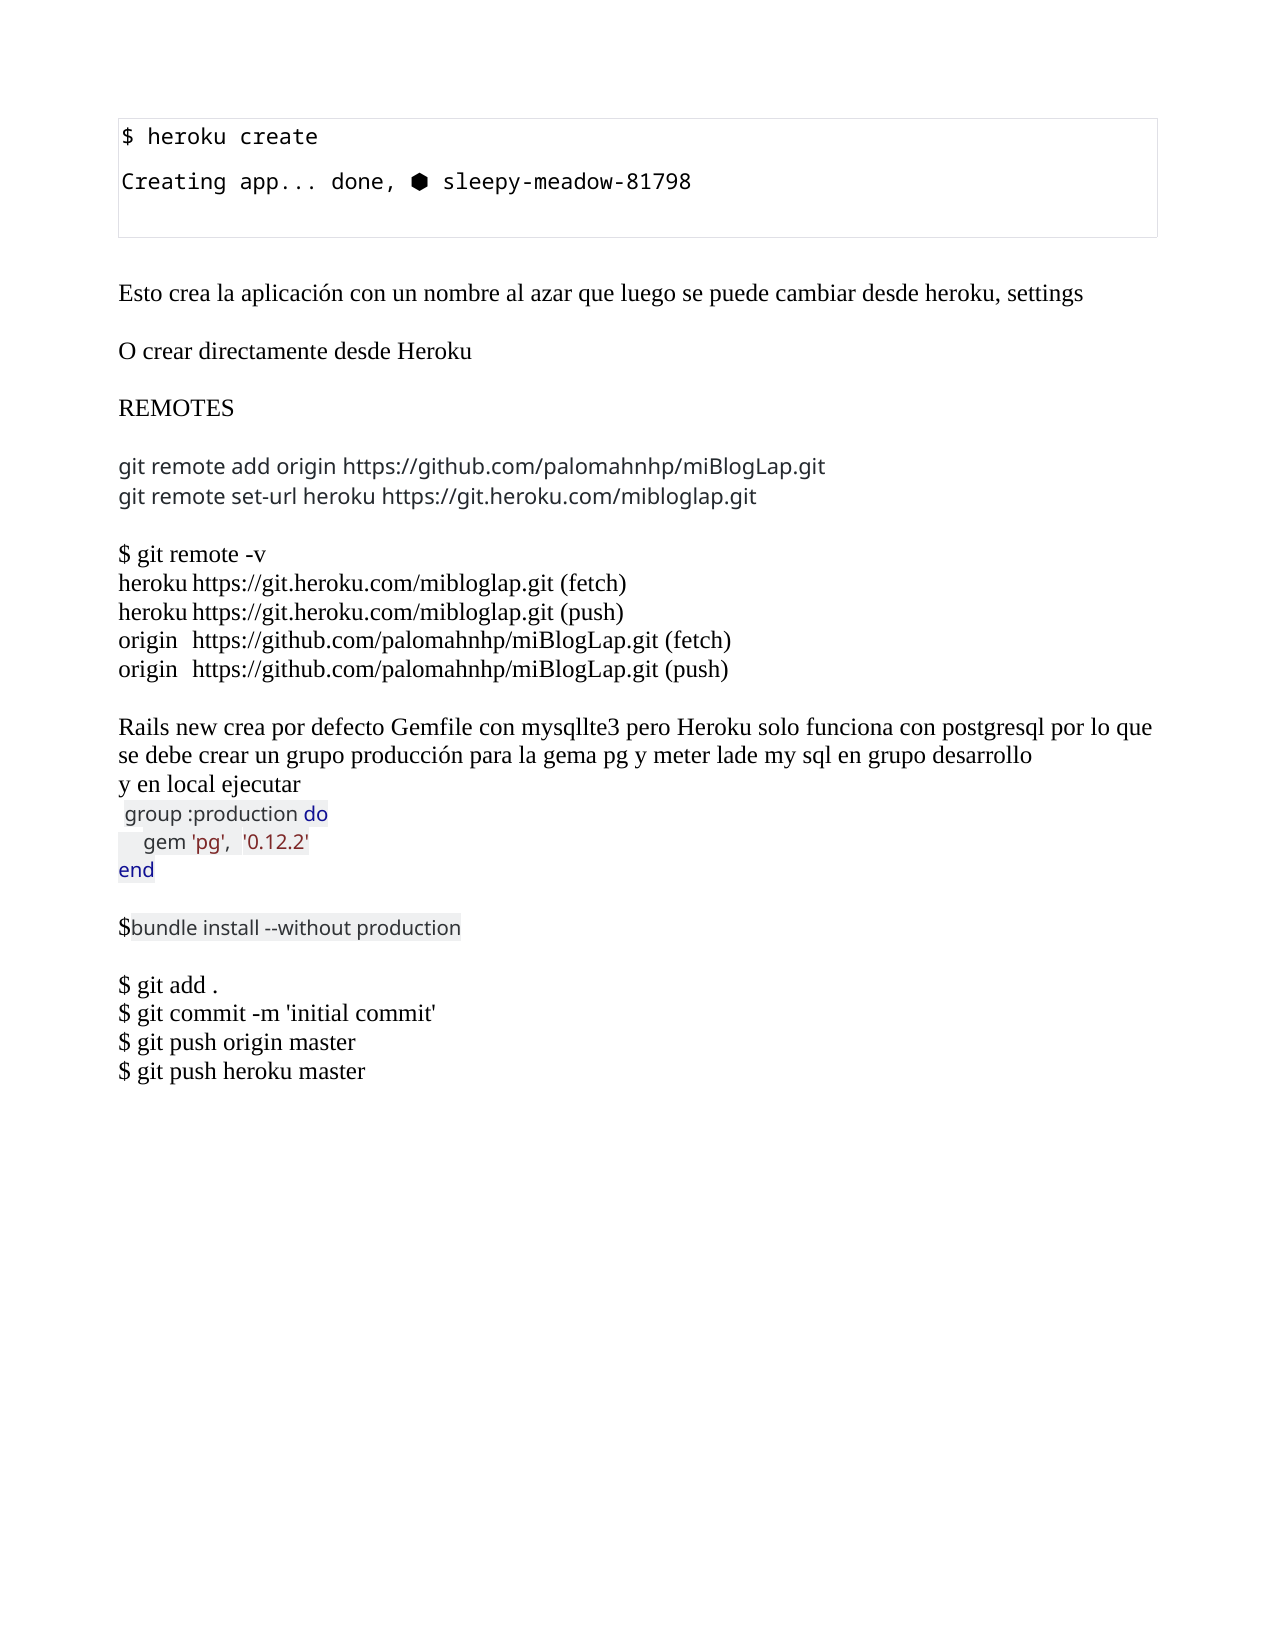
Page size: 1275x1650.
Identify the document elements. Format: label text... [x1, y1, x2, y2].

text Rails new crea por defecto Gemfile con mysqllte3 pero Heroku solo funciona con postgresql por lo que se debe crear un grupo producción para la gema pg y meter lade my sql en grupo desarrollo [118, 712, 1157, 769]
text end [118, 855, 1157, 883]
text git remote set-url heroku https://git.heroku.com/mibloglap.git [118, 481, 1157, 511]
text $ git remote -v [118, 539, 1157, 568]
text origin https://github.com/palomahnhp/miBlogLap.git (push) [118, 654, 1157, 683]
text $ heroku create [119, 119, 1157, 151]
text REMOTES [118, 393, 1157, 422]
text $ git add . [118, 970, 1157, 998]
text heroku https://git.heroku.com/mibloglap.git (push) [118, 597, 1157, 626]
text gem 'pg', '0.12.2' [118, 827, 1157, 855]
text origin https://github.com/palomahnhp/miBlogLap.git (fetch) [118, 626, 1157, 654]
text git remote add origin https://github.com/palomahnhp/miBlogLap.git [118, 451, 1157, 481]
text y en local ejecutar [118, 769, 1157, 798]
text $ git commit -m 'initial commit' [118, 998, 1157, 1027]
text $ git push heroku master [118, 1056, 1157, 1085]
text $ git push origin master [118, 1027, 1157, 1056]
text O crear directamente desde Heroku [118, 336, 1157, 365]
text group :production do [118, 798, 1157, 827]
text Creating app... done, ⬢ sleepy-meadow-81798 [119, 163, 1157, 196]
text Esto crea la aplicación con un nombre al azar que luego se puede cambiar desde heroku, settings [118, 278, 1157, 307]
text heroku https://git.heroku.com/mibloglap.git (fetch) [118, 568, 1157, 597]
text $bundle install --without production [118, 912, 1157, 941]
